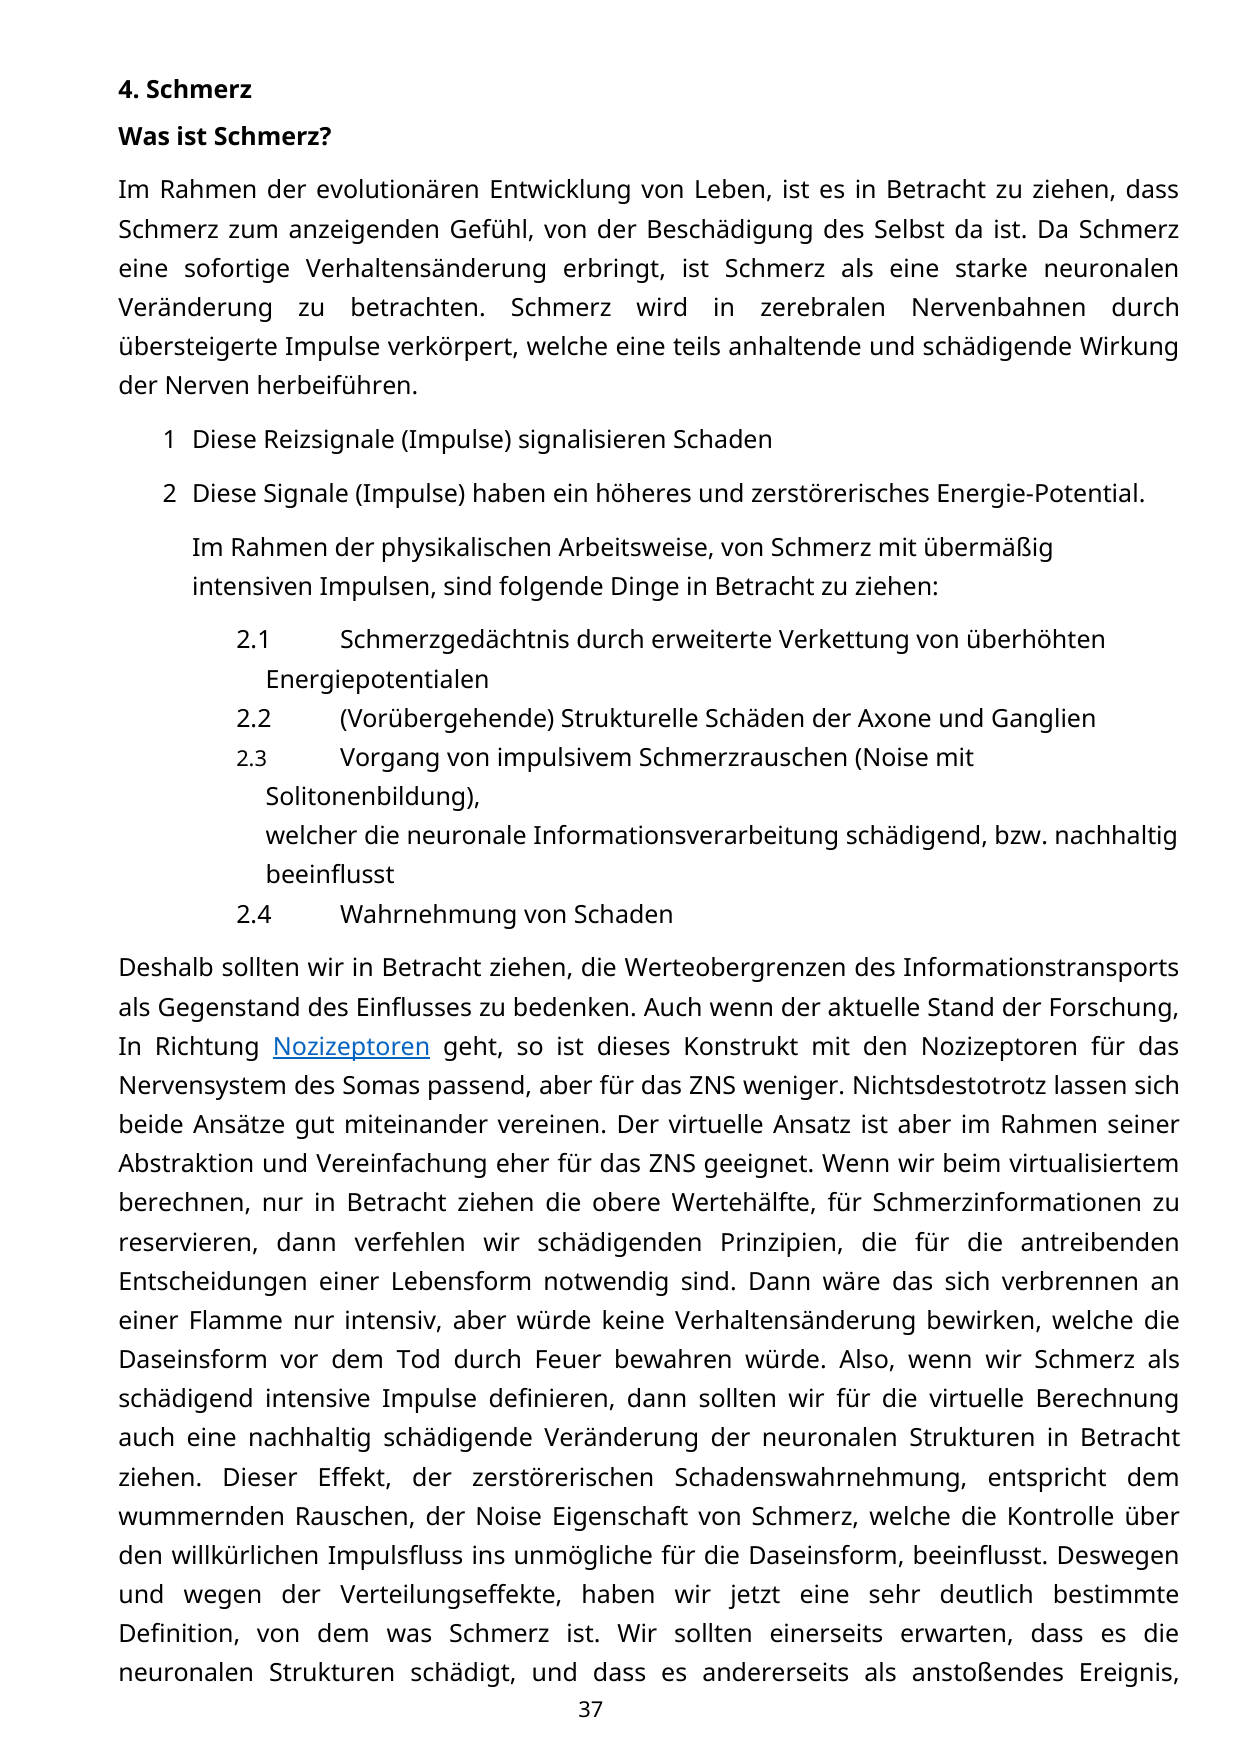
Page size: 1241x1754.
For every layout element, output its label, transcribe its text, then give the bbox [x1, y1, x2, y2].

text Im Rahmen der physikalischen Arbeitsweise, von Schmerz mit übermäßig intensiven Impulsen, sind folgende Dinge in Betracht zu ziehen: [192, 529, 1181, 602]
list Wahrnehmung von Schaden [236, 896, 1181, 930]
list Schmerzgedächtnis durch erweiterte Verkettung von überhöhten Energiepotentialen [236, 622, 1181, 695]
list (Vorübergehende) Strukturelle Schäden der Axone und Ganglien [236, 701, 1181, 734]
list Diese Reizsignale (Impulse) signalisieren Schaden [162, 422, 1181, 456]
text Deshalb sollten wir in Betracht ziehen, die Werteobergrenzen des Informationstransports als Gegenstand des Einflusses zu bedenken. Auch wenn der aktuelle Stand der Forschung, In Richtung Nozizeptoren geht, so ist dieses Konstrukt mit den Nozizeptoren für das Nervensystem des Somas passend, aber für das ZNS weniger. Nichtsdestotrotz lassen sich beide Ansätze gut miteinander vereinen. Der virtuelle Ansatz ist aber im Rahmen seiner Abstraktion und Vereinfachung eher für das ZNS geeignet. Wenn wir beim virtualisiertem berechnen, nur in Betracht ziehen die obere Wertehälfte, für Schmerzinformationen zu reservieren, dann verfehlen wir schädigenden Prinzipien, die für die antreibenden Entscheidungen einer Lebensform notwendig sind. Dann wäre das sich verbrennen an einer Flamme nur intensiv, aber würde keine Verhaltensänderung bewirken, welche die Daseinsform vor dem Tod durch Feuer bewahren würde. Also, wenn wir Schmerz als schädigend intensive Impulse definieren, dann sollten wir für die virtuelle Berechnung auch eine nachhaltig schädigende Veränderung der neuronalen Strukturen in Betracht ziehen. Dieser Effekt, der zerstörerischen Schadenswahrnehmung, entspricht dem wummernden Rauschen, der Noise Eigenschaft von Schmerz, welche die Kontrolle über den willkürlichen Impulsfluss ins unmögliche für die Daseinsform, beeinflusst. Deswegen und wegen der Verteilungseffekte, haben wir jetzt eine sehr deutlich bestimmte Definition, von dem was Schmerz ist. Wir sollten einerseits erwarten, dass es die neuronalen Strukturen schädigt, und dass es andererseits als anstoßendes Ereignis, [118, 950, 1181, 1689]
list Vorgang von impulsivem Schmerzrauschen (Noise mit Solitonenbildung), welcher die neuronale Informationsverarbeitung schädigend, bzw. nachhaltig beeinflusst [236, 740, 1181, 891]
subtitle 4. Schmerz [118, 72, 1181, 106]
list Diese Signale (Impulse) haben ein höheres und zerstörerisches Energie-Potential. [162, 476, 1181, 509]
text Im Rahmen der evolutionären Entwicklung von Leben, ist es in Betracht zu ziehen, dass Schmerz zum anzeigenden Gefühl, von der Beschädigung des Selbst da ist. Da Schmerz eine sofortige Verhaltensänderung erbringt, ist Schmerz als eine starke neuronalen Veränderung zu betrachten. Schmerz wird in zerebralen Nervenbahnen durch übersteigerte Impulse verkörpert, welche eine teils anhaltende und schädigende Wirkung der Nerven herbeiführen. [118, 172, 1181, 402]
text Was ist Schmerz? [118, 118, 1181, 152]
